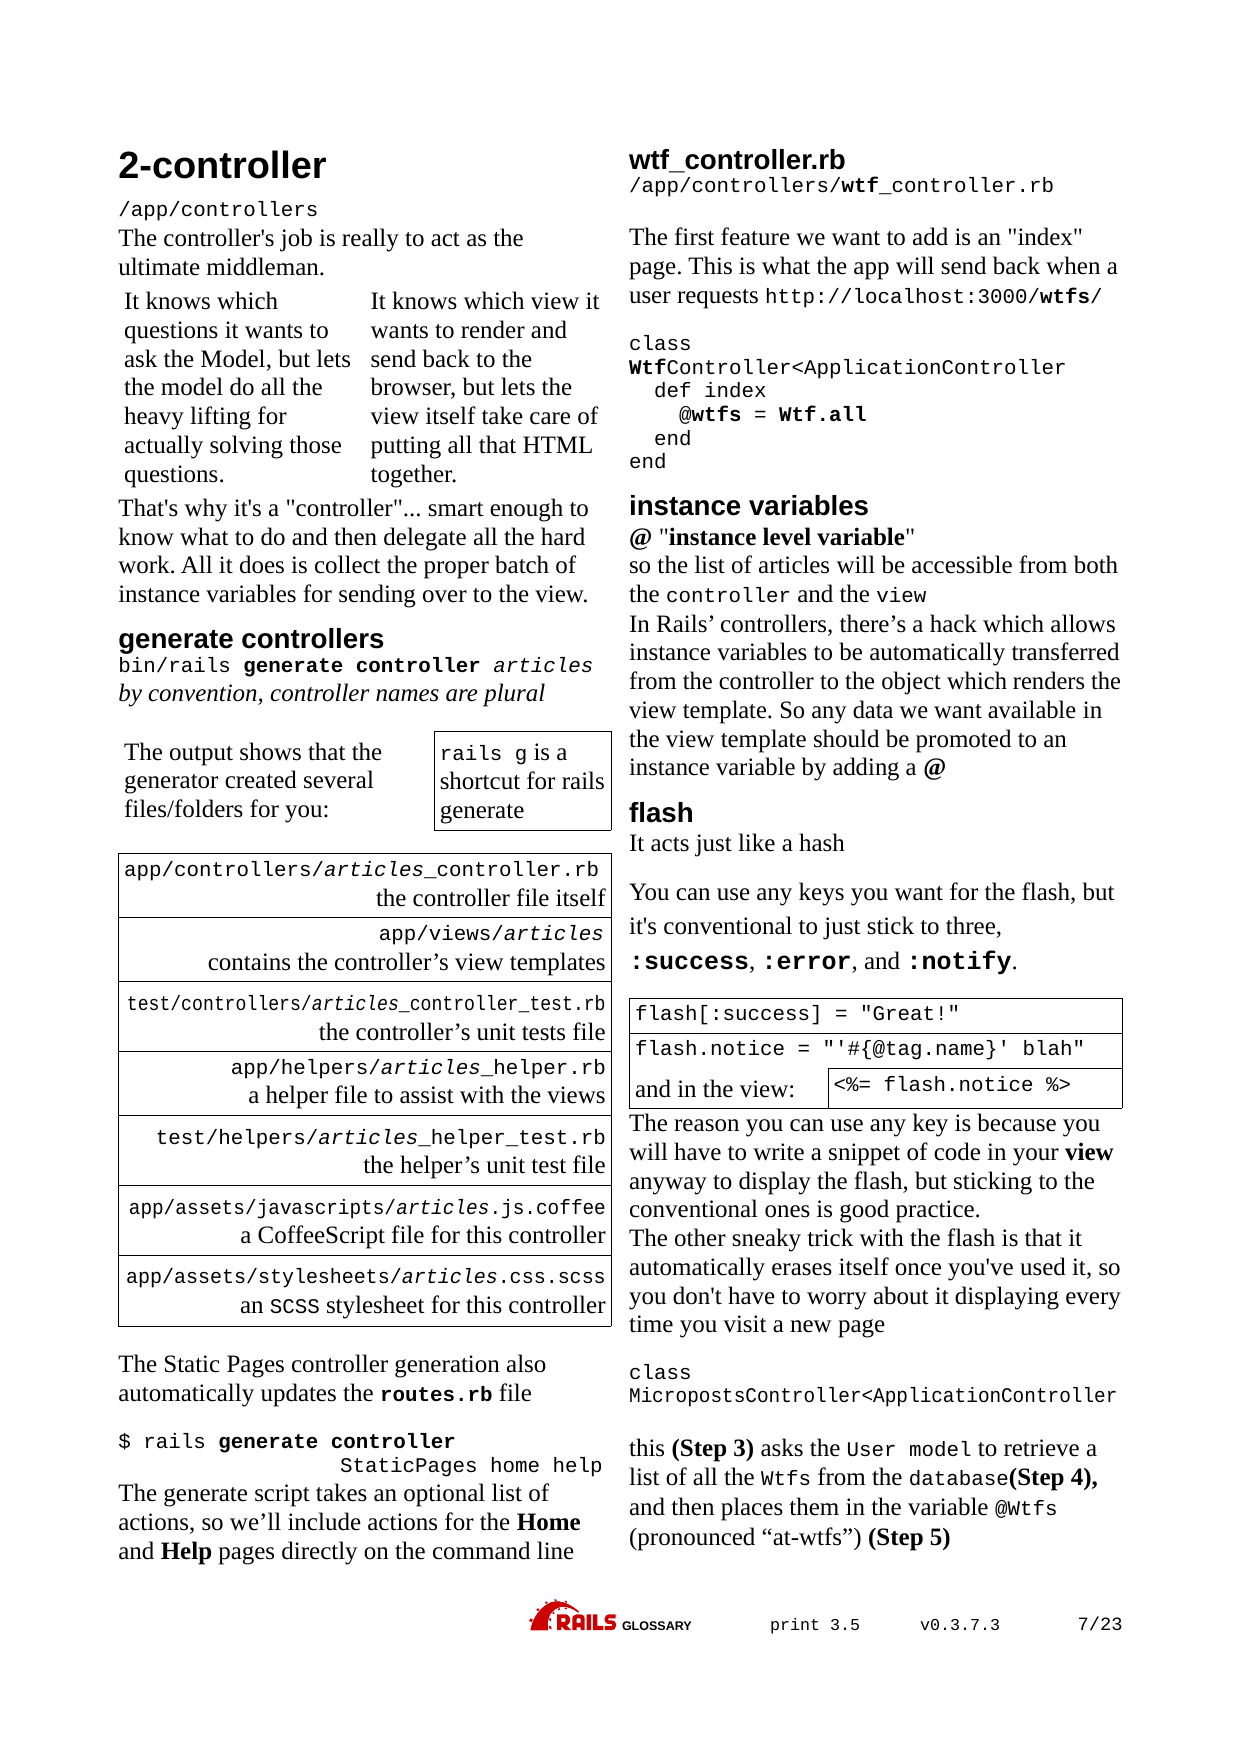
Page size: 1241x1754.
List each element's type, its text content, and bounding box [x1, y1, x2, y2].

table_header flash[:success] = "Great!" [630, 999, 1122, 1033]
text class WtfController<ApplicationController [629, 333, 1122, 380]
table_cell app/assets/javascripts/articles.js.coffee a CoffeeScript file for this controller [119, 1186, 611, 1255]
text The Static Pages controller generation also automatically updates the routes.rb file [118, 1349, 611, 1408]
text bin/rails generate controller articles [118, 655, 611, 678]
text by convention, controller names are plural [118, 678, 611, 707]
text $ rails generate controller [118, 1431, 611, 1455]
table_header app/controllers/articles_controller.rb the controller file itself [119, 854, 611, 917]
text The controller's job is really to act as the ultimate middleman. [118, 223, 611, 280]
table_cell app/views/articles contains the controller’s view templates [119, 918, 611, 981]
table_header It knows which view it wants to render and send back to the browser, but lets the view itself take care of putting all that HTML together. [365, 280, 611, 493]
subtitle wtf_controller.rb [629, 143, 1122, 175]
subtitle 2-controller [118, 143, 611, 187]
table_cell flash.notice = "'#{@tag.name}' blah" [630, 1034, 1122, 1068]
table_cell <%= flash.notice %> [829, 1069, 1122, 1108]
text end [629, 451, 1122, 475]
text @wtfs = Wtf.all [629, 404, 1122, 428]
text @ "instance level variable" [629, 522, 1122, 550]
text The generate script takes an optional list of actions, so we’ll include actions for the Home and Help pages directly on the command line [118, 1478, 611, 1565]
text /app/controllers/wtf_controller.rb [629, 175, 1122, 199]
text /app/controllers [118, 199, 611, 223]
text class MicropostsController<ApplicationController [629, 1362, 1122, 1409]
text this (Step 3) asks the User model to retrieve a list of all the Wtfs from the database(Step 4), and then places them in the variable @Wtfs (pronounced “at-wtfs”) (Step 5) [629, 1433, 1122, 1550]
text def index [629, 380, 1122, 404]
text In Rails’ controllers, there’s a hack which allows instance variables to be automatically transferred from the controller to the object which renders the view template. So any data we want available in the view template should be promoted to an [629, 609, 1122, 752]
text so the list of articles will be accessible from both the controller and the view [629, 550, 1122, 609]
table_cell test/helpers/articles_helper_test.rb the helper’s unit test file [119, 1116, 611, 1185]
table_header It knows which questions it wants to ask the Model, but lets the model do all the heavy lifting for actually solving those questions. [118, 280, 364, 493]
text The reason you can use any key is because you will have to write a snippet of code in your view anyway to display the flash, but sticking to the conventional ones is good practice. [629, 1109, 1122, 1223]
subtitle generate controllers [118, 623, 611, 655]
text It acts just like a hash [629, 828, 1122, 857]
text StaticPages home help [118, 1455, 611, 1478]
table_header The output shows that the generator created several files/folders for you: [118, 731, 434, 829]
subtitle instance variables [629, 490, 1122, 522]
table_cell test/controllers/articles_controller_test.rb the controller’s unit tests file [119, 982, 611, 1051]
text The first feature we want to add is an "index" page. This is what the app will send back when a user requests http://localhost:3000/wtfs/ [629, 222, 1122, 309]
table_cell app/helpers/articles_helper.rb a helper file to assist with the views [119, 1052, 611, 1115]
table_cell and in the view: [630, 1068, 828, 1108]
text That's why it's a "controller"... smart enough to know what to do and then delegate all the hard work. All it does is collect the proper batch of instance variables for sending over to the view. [118, 493, 611, 608]
table_cell app/assets/stylesheets/articles.css.scss an SCSS stylesheet for this controller [119, 1256, 611, 1326]
text You can use any keys you want for the flash, but it's conventional to just stick to three, :success, :error, and :notify. [629, 877, 1122, 977]
text end [629, 428, 1122, 451]
text The other sneaky trick with the flash is that it automatically erases itself once you've used it, so you don't have to worry about it displaying every time you visit a new page [629, 1223, 1122, 1338]
subtitle flash [629, 796, 1122, 828]
text instance variable by adding a @ [629, 752, 1122, 781]
table_header rails g is a shortcut for rails generate [435, 732, 611, 829]
